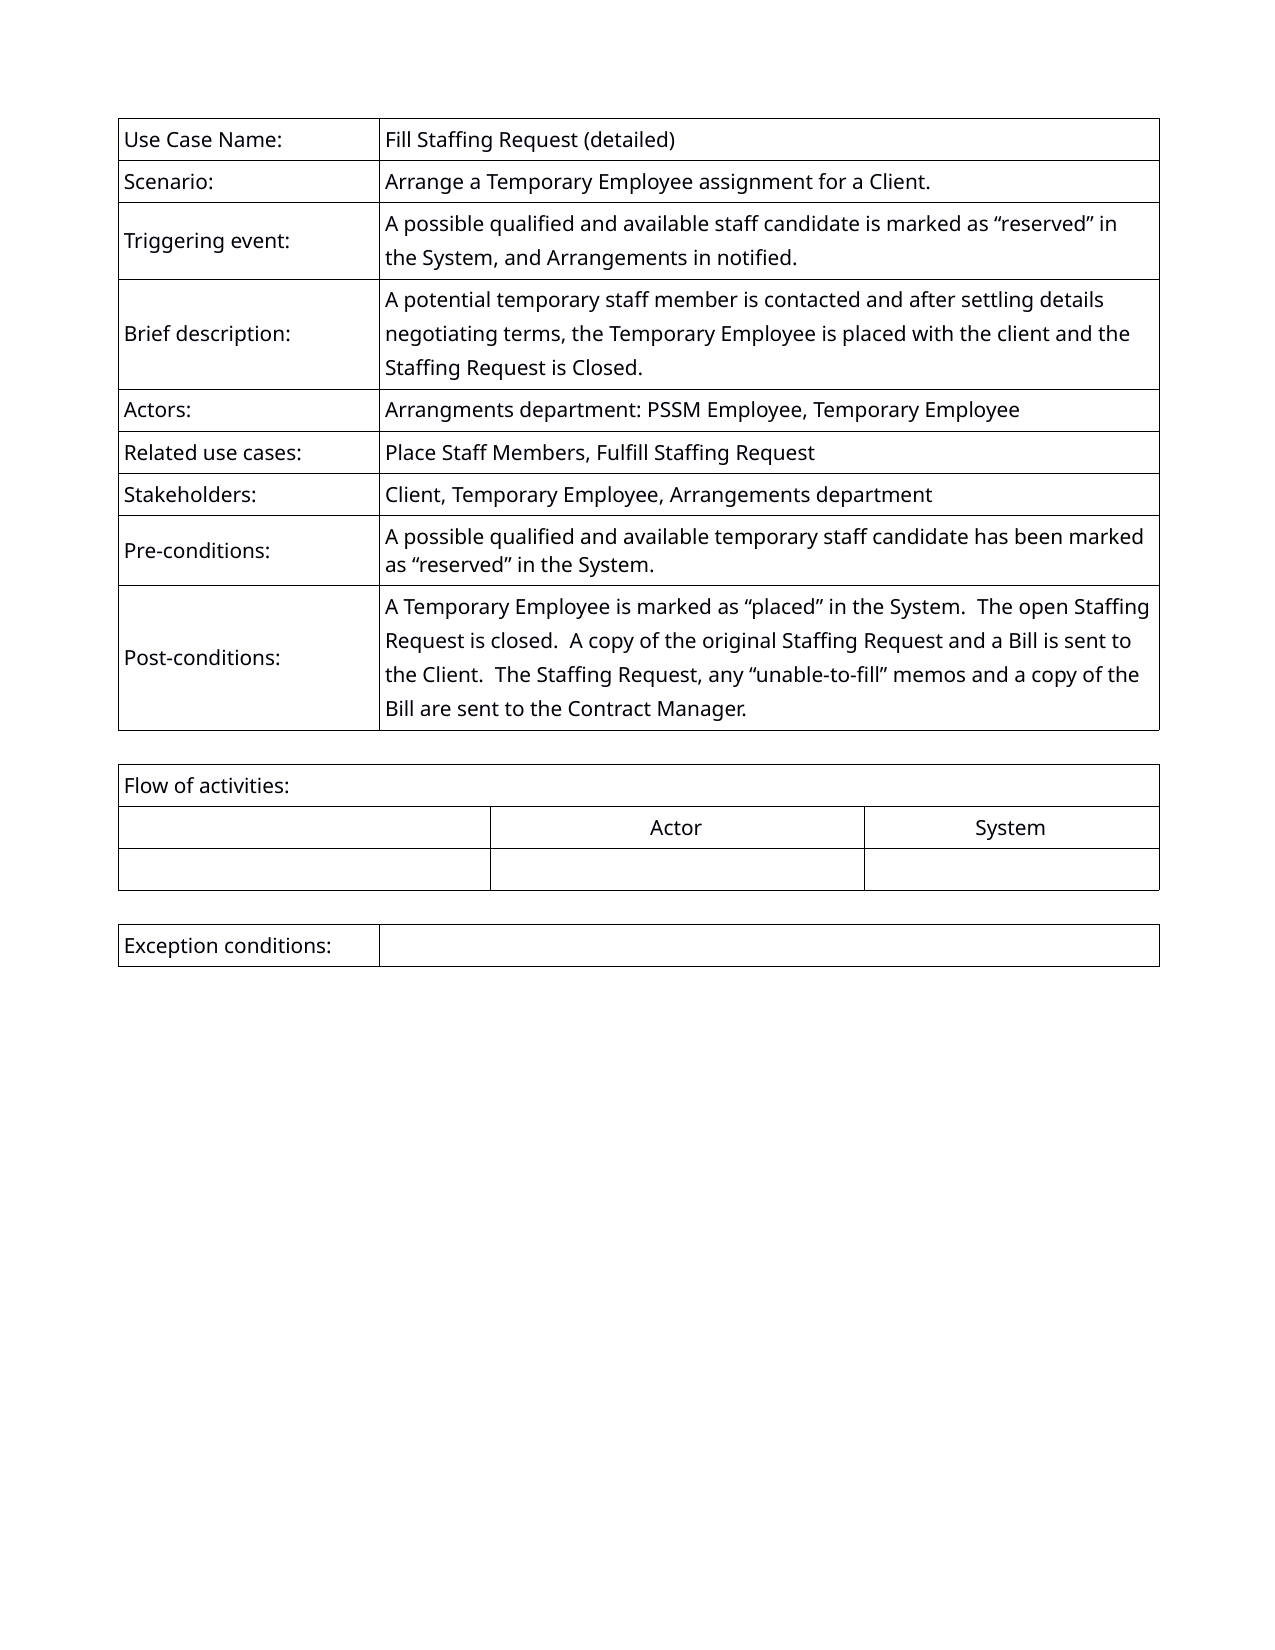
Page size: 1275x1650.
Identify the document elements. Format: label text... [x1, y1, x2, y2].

table_cell A Temporary Employee is marked as “placed” in the System. The open Staffing Request is closed. A copy of the original Staffing Request and a Bill is sent to the Client. The Staffing Request, any “unable-to-fill” memos and a copy of the Bill are sent to the Contract Manager. [380, 586, 1159, 730]
table_cell Pre-conditions: [119, 516, 379, 585]
table_cell Scenario: [119, 161, 379, 202]
table_cell Arrange a Temporary Employee assignment for a Client. [380, 161, 1159, 202]
table_cell Brief description: [119, 280, 379, 389]
table_header Exception conditions: [119, 925, 379, 966]
table_cell System [865, 807, 1159, 848]
table_header Use Case Name: [119, 119, 379, 160]
table_cell Place Staff Members, Fulfill Staffing Request [380, 432, 1159, 473]
table_cell A possible qualified and available staff candidate is marked as “reserved” in the System, and Arrangements in notified. [380, 203, 1159, 278]
table_cell A possible qualified and available temporary staff candidate has been marked as “reserved” in the System. [380, 516, 1159, 585]
table_cell Triggering event: [119, 203, 379, 278]
table_cell Arrangments department: PSSM Employee, Temporary Employee [380, 390, 1159, 431]
table_cell Actors: [119, 390, 379, 431]
table_cell [865, 849, 1159, 890]
table_cell [491, 849, 864, 890]
table_cell Related use cases: [119, 432, 379, 473]
table_cell [119, 849, 490, 890]
table_header Flow of activities: [119, 765, 1159, 806]
table_header Fill Staffing Request (detailed) [380, 119, 1159, 160]
table_cell Stakeholders: [119, 474, 379, 515]
table_header [380, 925, 1159, 966]
table_cell Actor [491, 807, 864, 848]
table_cell [119, 807, 490, 848]
table_cell Post-conditions: [119, 586, 379, 730]
table_cell Client, Temporary Employee, Arrangements department [380, 474, 1159, 515]
table_cell A potential temporary staff member is contacted and after settling details negotiating terms, the Temporary Employee is placed with the client and the Staffing Request is Closed. [380, 280, 1159, 389]
